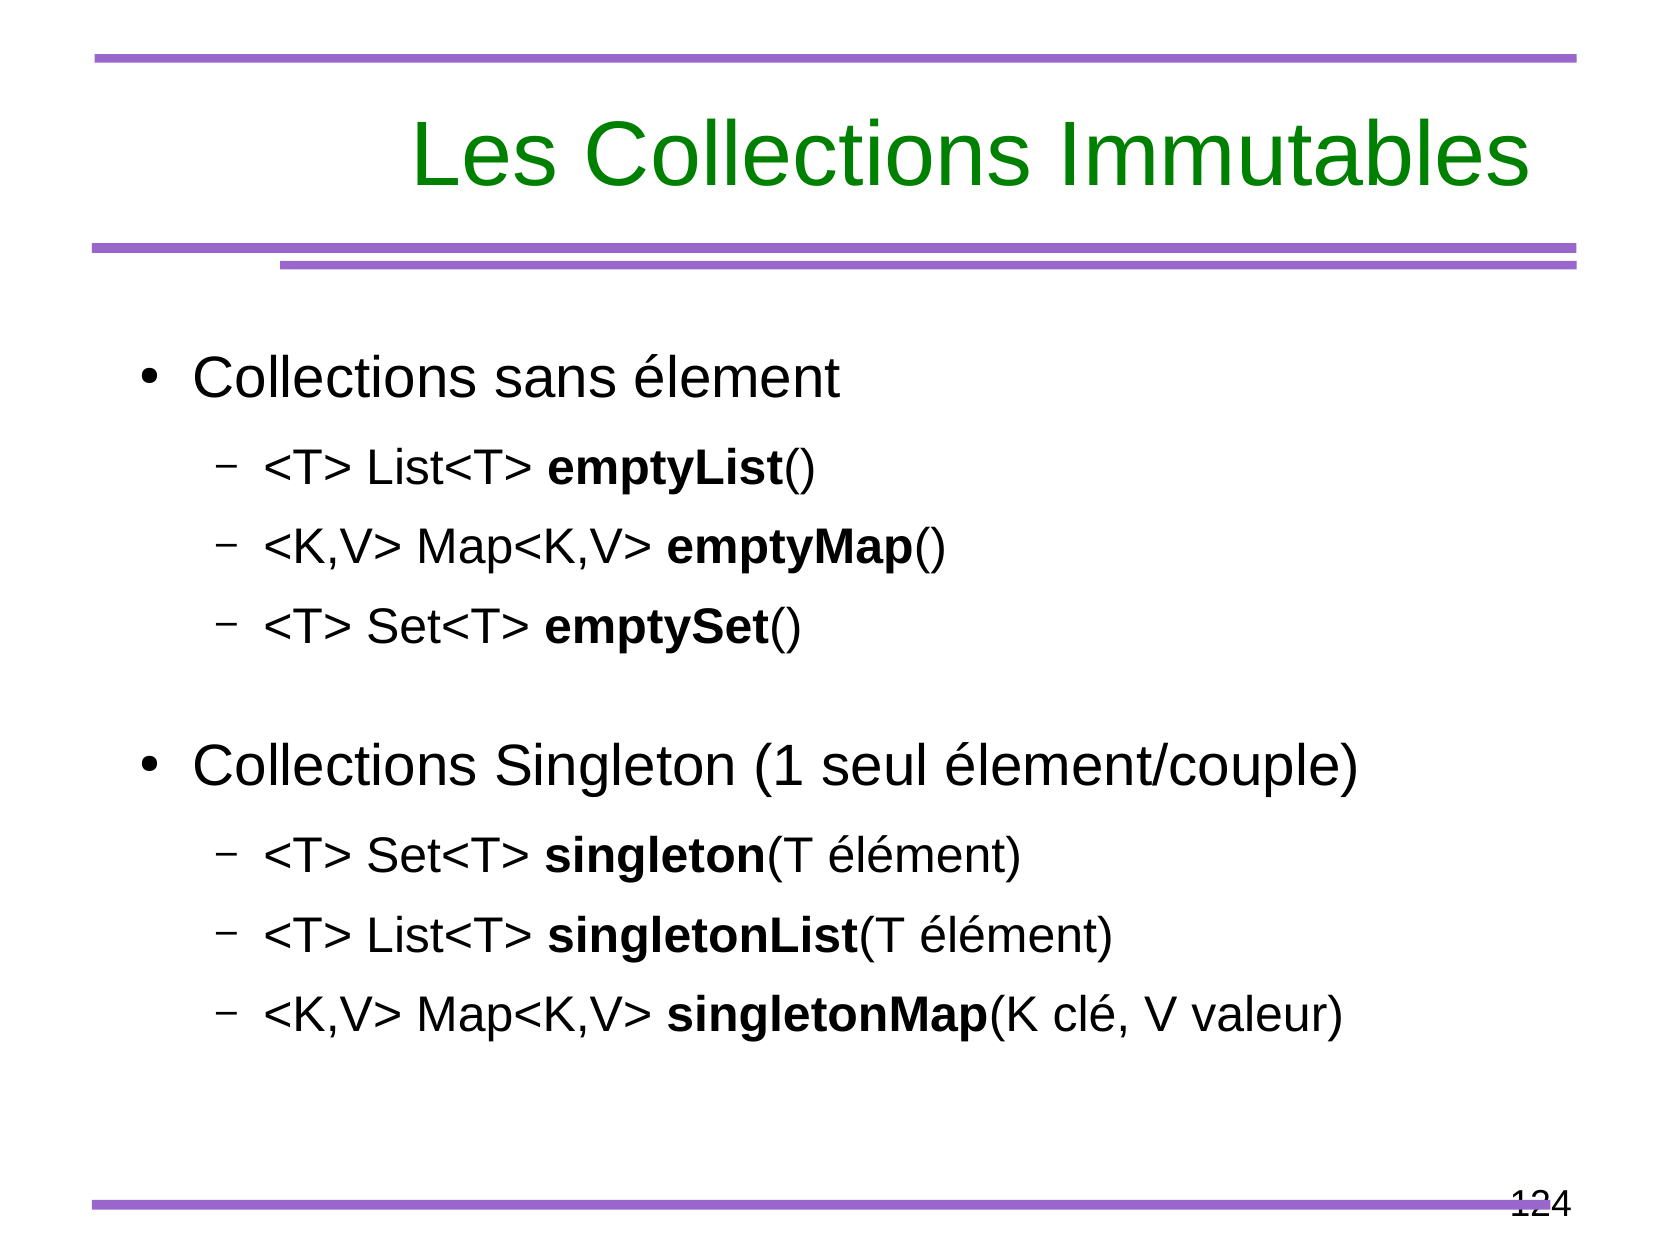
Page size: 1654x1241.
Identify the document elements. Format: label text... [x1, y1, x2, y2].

title Les Collections Immutables [121, 49, 1534, 257]
list Collections sans élement <T> List<T> emptyList() <K,V> Map<K,V> emptyMap() <T> Set<T> emptySet() Collections Singleton (1 seul élement/couple) <T> Set<T> singleton(T élément) <T> List<T> singletonList(T élément) <K,V> Map<K,V> singletonMap(K clé, V valeur) [121, 344, 1534, 1165]
